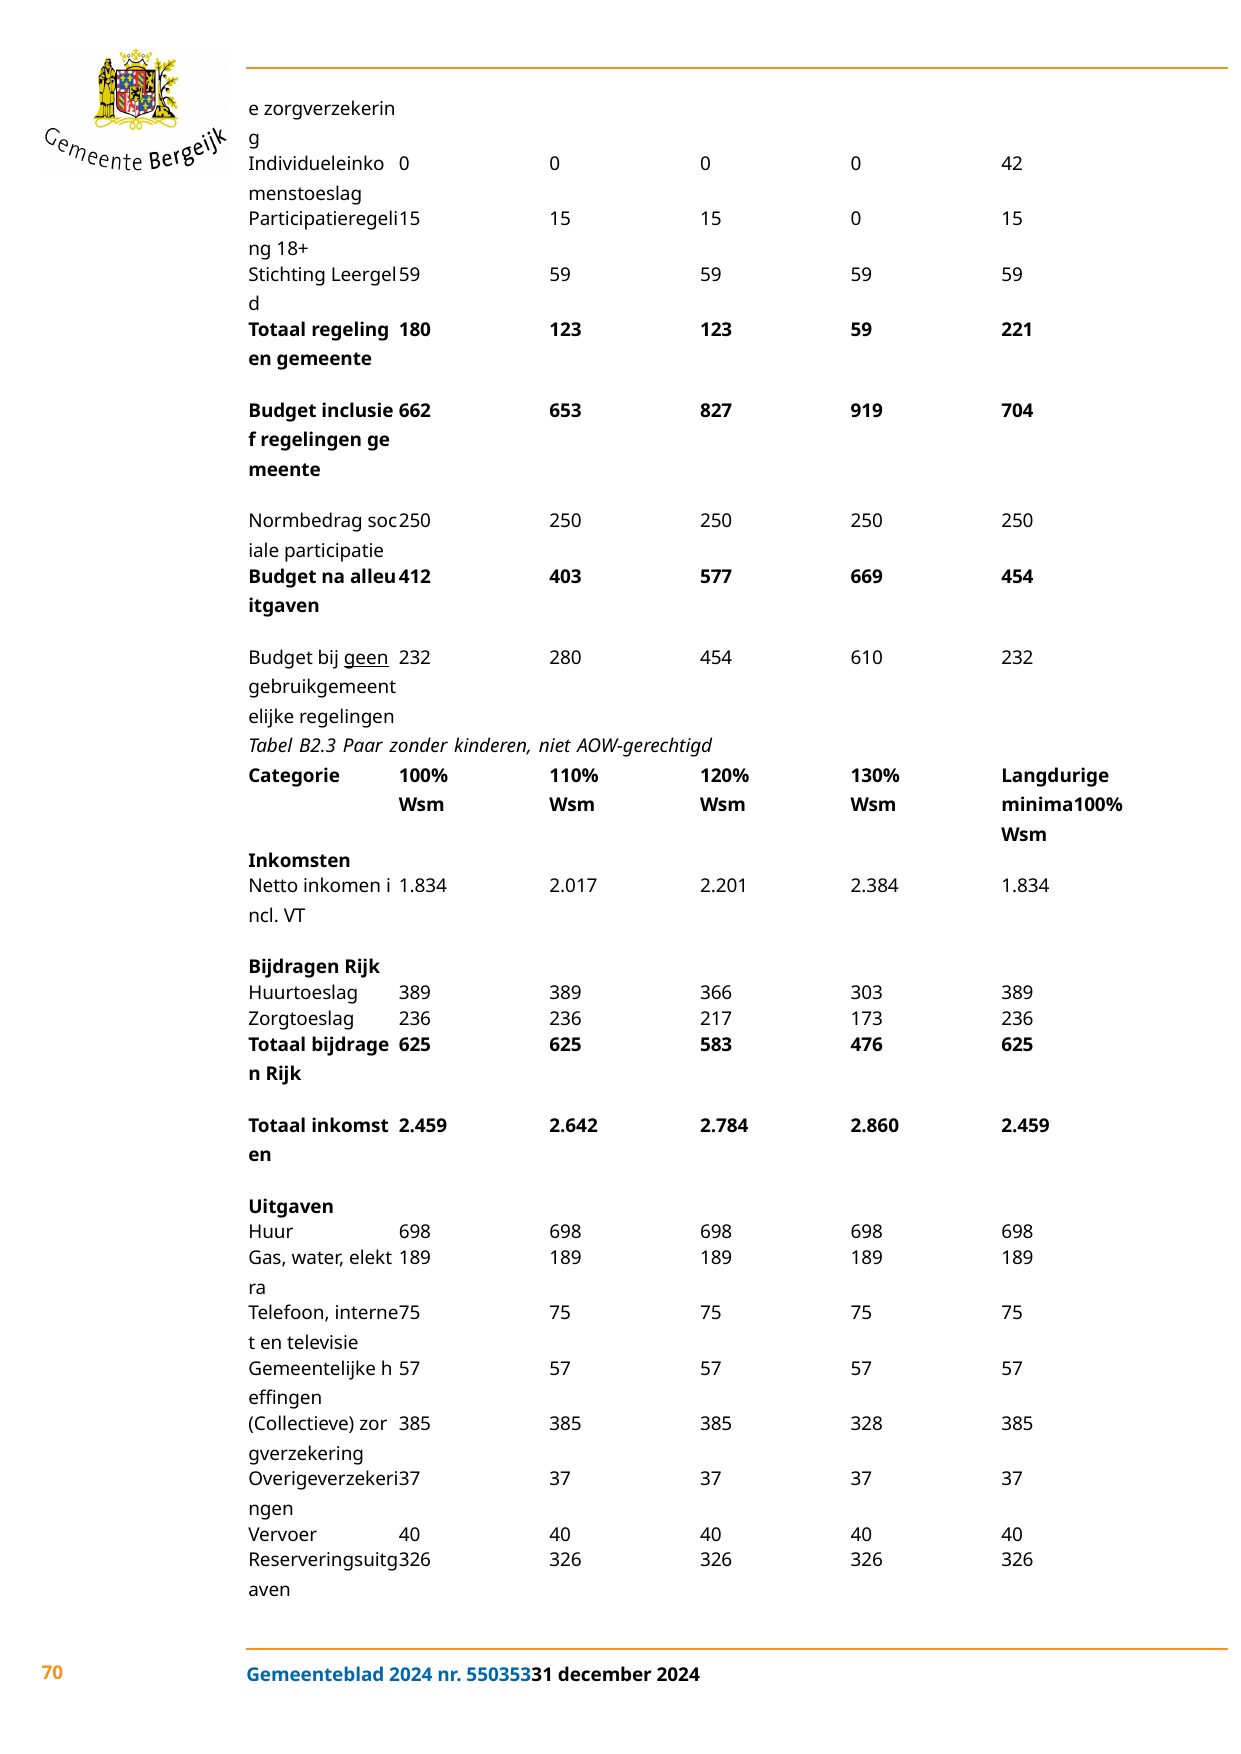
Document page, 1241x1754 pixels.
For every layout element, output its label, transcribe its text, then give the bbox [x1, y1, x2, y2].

table_cell 75 [1001, 1300, 1152, 1355]
table_cell 57 [399, 1355, 549, 1410]
table_cell Participatieregeling 18+ [248, 205, 398, 261]
table_cell 2.017 [549, 873, 700, 928]
table_cell 75 [399, 1300, 549, 1355]
table_cell 698 [399, 1219, 549, 1244]
table_cell 37 [850, 1466, 1001, 1521]
table_cell 328 [850, 1410, 1001, 1466]
table_cell 189 [549, 1244, 700, 1299]
table_cell Reserveringsuitgaven [248, 1547, 398, 1602]
table_cell 123 [549, 316, 700, 371]
table_header 130% Wsm [850, 762, 1001, 847]
table_cell 662 [399, 397, 549, 482]
table_header 100% Wsm [399, 762, 549, 847]
table_cell 250 [549, 508, 700, 563]
table_cell [248, 1167, 398, 1193]
table_cell Gemeentelijke heffingen [248, 1355, 398, 1410]
table_cell [549, 95, 700, 150]
table_cell 0 [700, 150, 850, 205]
table_cell 280 [549, 644, 700, 729]
table_cell 42 [1001, 150, 1152, 205]
table_cell 59 [850, 261, 1001, 316]
table_cell 40 [549, 1521, 700, 1547]
table_cell 326 [549, 1547, 700, 1602]
table_cell [248, 618, 398, 644]
table_cell Overigeverzekeringen [248, 1466, 398, 1521]
table_cell Budget na alleuitgaven [248, 563, 398, 618]
table_cell 698 [700, 1219, 850, 1244]
table_cell 1.834 [399, 873, 549, 928]
table_cell [399, 847, 1152, 872]
table_cell 389 [399, 979, 549, 1005]
table_cell 232 [399, 644, 549, 729]
table_cell 653 [549, 397, 700, 482]
table_cell 173 [850, 1005, 1001, 1031]
table_cell 2.459 [399, 1112, 549, 1167]
table_cell 0 [399, 150, 549, 205]
table_cell [399, 954, 1152, 979]
table_cell 389 [549, 979, 700, 1005]
table_cell Budget inclusief regelingen gemeente [248, 397, 398, 482]
text Tabel B2.3 Paar zonder kinderen, niet AOW-gerechtigd [248, 732, 1152, 758]
table_cell [248, 371, 398, 397]
table_cell 625 [399, 1031, 549, 1086]
table_cell 15 [549, 205, 700, 261]
table_cell 40 [850, 1521, 1001, 1547]
table_cell 2.642 [549, 1112, 700, 1167]
table_cell Telefoon, internet en televisie [248, 1300, 398, 1355]
table_cell Totaal bijdragen Rijk [248, 1031, 398, 1086]
table_cell [248, 482, 398, 508]
table_cell 2.784 [700, 1112, 850, 1167]
table_header Categorie [248, 762, 398, 847]
table_cell 37 [549, 1466, 700, 1521]
table_cell Gas, water, elektra [248, 1244, 398, 1299]
table_cell 385 [1001, 1410, 1152, 1466]
table_cell 2.201 [700, 873, 850, 928]
table_cell 2.459 [1001, 1112, 1152, 1167]
table_cell 698 [1001, 1219, 1152, 1244]
table_cell e zorgverzekering [248, 95, 398, 150]
table_cell [399, 371, 1152, 397]
table_cell 37 [700, 1466, 850, 1521]
table_cell 698 [850, 1219, 1001, 1244]
table_cell 326 [1001, 1547, 1152, 1602]
table_cell 403 [549, 563, 700, 618]
picture [41, 47, 231, 172]
table_cell 389 [1001, 979, 1152, 1005]
table_cell 412 [399, 563, 549, 618]
table_cell 189 [850, 1244, 1001, 1299]
table_cell 385 [549, 1410, 700, 1466]
table_cell Huur [248, 1219, 398, 1244]
table_cell 1.834 [1001, 873, 1152, 928]
table_cell 454 [1001, 563, 1152, 618]
table_cell [399, 928, 1152, 953]
table_cell 59 [549, 261, 700, 316]
table_cell 454 [700, 644, 850, 729]
table_cell 698 [549, 1219, 700, 1244]
table_cell 0 [850, 150, 1001, 205]
table_cell 180 [399, 316, 549, 371]
table_cell 476 [850, 1031, 1001, 1086]
table_cell 326 [700, 1547, 850, 1602]
table_cell 385 [700, 1410, 850, 1466]
table_cell 15 [1001, 205, 1152, 261]
table_cell Vervoer [248, 1521, 398, 1547]
table_cell Netto inkomen incl. VT [248, 873, 398, 928]
table_cell Bijdragen Rijk [248, 954, 398, 979]
table_cell 57 [549, 1355, 700, 1410]
table_cell [850, 95, 1001, 150]
table_cell 610 [850, 644, 1001, 729]
table_cell 57 [700, 1355, 850, 1410]
table_cell Totaal regelingen gemeente [248, 316, 398, 371]
table_cell Zorgtoeslag [248, 1005, 398, 1031]
table_cell 57 [850, 1355, 1001, 1410]
table_cell Normbedrag sociale participatie [248, 508, 398, 563]
table_cell 221 [1001, 316, 1152, 371]
table_cell [399, 1086, 1152, 1112]
table_cell 217 [700, 1005, 850, 1031]
table_cell [399, 618, 1152, 644]
table_cell 123 [700, 316, 850, 371]
table_cell [399, 1167, 1152, 1193]
table_header 110% Wsm [549, 762, 700, 847]
table_cell Inkomsten [248, 847, 398, 872]
table_header 120% Wsm [700, 762, 850, 847]
table_cell 2.384 [850, 873, 1001, 928]
table_cell 250 [1001, 508, 1152, 563]
table_cell 59 [1001, 261, 1152, 316]
table_cell 189 [399, 1244, 549, 1299]
table_cell Totaal inkomsten [248, 1112, 398, 1167]
table_cell 236 [549, 1005, 700, 1031]
table_cell [399, 482, 1152, 508]
table_cell 625 [549, 1031, 700, 1086]
table_cell 15 [700, 205, 850, 261]
table_cell 15 [399, 205, 549, 261]
table_cell 250 [850, 508, 1001, 563]
table_cell Huurtoeslag [248, 979, 398, 1005]
table_cell 827 [700, 397, 850, 482]
table_cell [1001, 95, 1152, 150]
table_cell (Collectieve) zorgverzekering [248, 1410, 398, 1466]
table_cell Individueleinkomenstoeslag [248, 150, 398, 205]
table_cell [700, 95, 850, 150]
table_cell 40 [399, 1521, 549, 1547]
table_cell 37 [399, 1466, 549, 1521]
table_cell 303 [850, 979, 1001, 1005]
table_cell [248, 1086, 398, 1112]
table_cell 326 [399, 1547, 549, 1602]
table_cell 669 [850, 563, 1001, 618]
table_cell 236 [1001, 1005, 1152, 1031]
table_cell 919 [850, 397, 1001, 482]
table_header Langdurige minima100% Wsm [1001, 762, 1152, 847]
table_cell 2.860 [850, 1112, 1001, 1167]
table_cell 40 [700, 1521, 850, 1547]
table_cell 75 [850, 1300, 1001, 1355]
table_cell Uitgaven [248, 1193, 398, 1218]
table_cell 189 [1001, 1244, 1152, 1299]
table_cell 625 [1001, 1031, 1152, 1086]
table_cell 40 [1001, 1521, 1152, 1547]
table_cell 59 [399, 261, 549, 316]
table_cell 0 [850, 205, 1001, 261]
table_cell [248, 928, 398, 953]
table_cell 250 [399, 508, 549, 563]
table_cell 250 [700, 508, 850, 563]
table_cell 0 [549, 150, 700, 205]
table_cell Stichting Leergeld [248, 261, 398, 316]
table_cell 577 [700, 563, 850, 618]
table_cell 75 [549, 1300, 700, 1355]
table_cell 583 [700, 1031, 850, 1086]
table_cell 189 [700, 1244, 850, 1299]
table_cell 59 [700, 261, 850, 316]
table_cell 59 [850, 316, 1001, 371]
table_cell 236 [399, 1005, 549, 1031]
table_cell Budget bij geen gebruikgemeentelijke regelingen [248, 644, 398, 729]
table_cell 37 [1001, 1466, 1152, 1521]
table_cell 57 [1001, 1355, 1152, 1410]
table_cell 704 [1001, 397, 1152, 482]
table_cell 75 [700, 1300, 850, 1355]
table_cell [399, 95, 549, 150]
table_cell 366 [700, 979, 850, 1005]
table_cell 232 [1001, 644, 1152, 729]
table_cell 385 [399, 1410, 549, 1466]
table_cell 326 [850, 1547, 1001, 1602]
table_cell [399, 1193, 1152, 1218]
